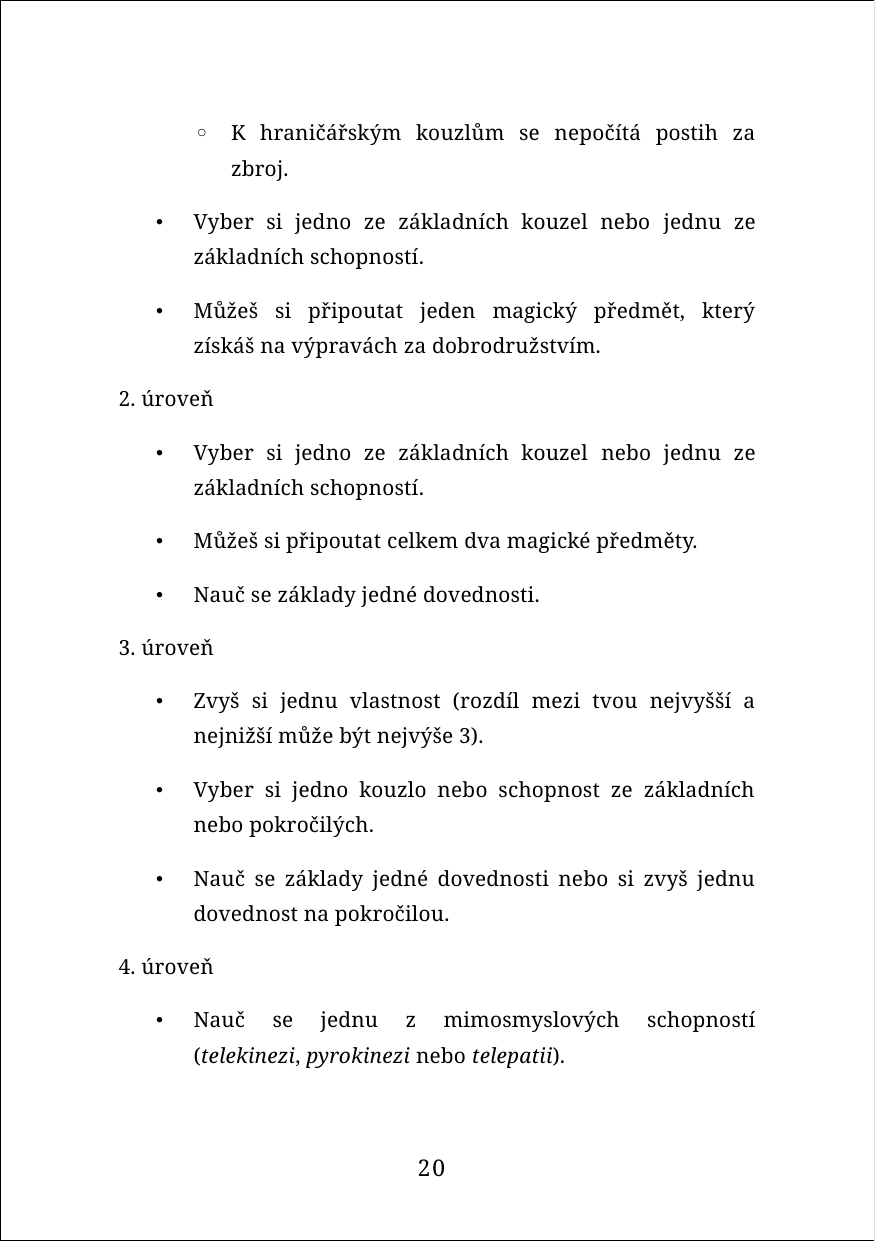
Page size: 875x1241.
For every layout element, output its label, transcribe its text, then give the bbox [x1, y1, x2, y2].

list K hraničářským kouzlům se nepočítá postih za zbroj. [193, 118, 756, 182]
list Vyber si jedno kouzlo nebo schopnost ze základních nebo pokročilých. [156, 775, 756, 839]
list Můžeš si připoutat celkem dva magické předměty. [156, 526, 756, 555]
text 2. úroveň [118, 384, 756, 413]
list Nauč se jednu z mimosmyslových schopností (telekinezi, pyrokinezi nebo telepatii). [156, 1006, 756, 1069]
list Vyber si jedno ze základních kouzel nebo jednu ze základních schopností. [156, 438, 756, 502]
list Vyber si jedno ze základních kouzel nebo jednu ze základních schopností. [156, 207, 756, 271]
text 3. úroveň [118, 633, 756, 661]
list Nauč se základy jedné dovednosti. [156, 580, 756, 608]
text 4. úroveň [118, 952, 756, 981]
list Nauč se základy jedné dovednosti nebo si zvyš jednu dovednost na pokročilou. [156, 864, 756, 928]
list Můžeš si připoutat jeden magický předmět, který získáš na výpravách za dobrodružstvím. [156, 296, 756, 360]
list Zvyš si jednu vlastnost (rozdíl mezi tvou nejvyšší a nejnižší může být nejvýše 3). [156, 686, 756, 750]
